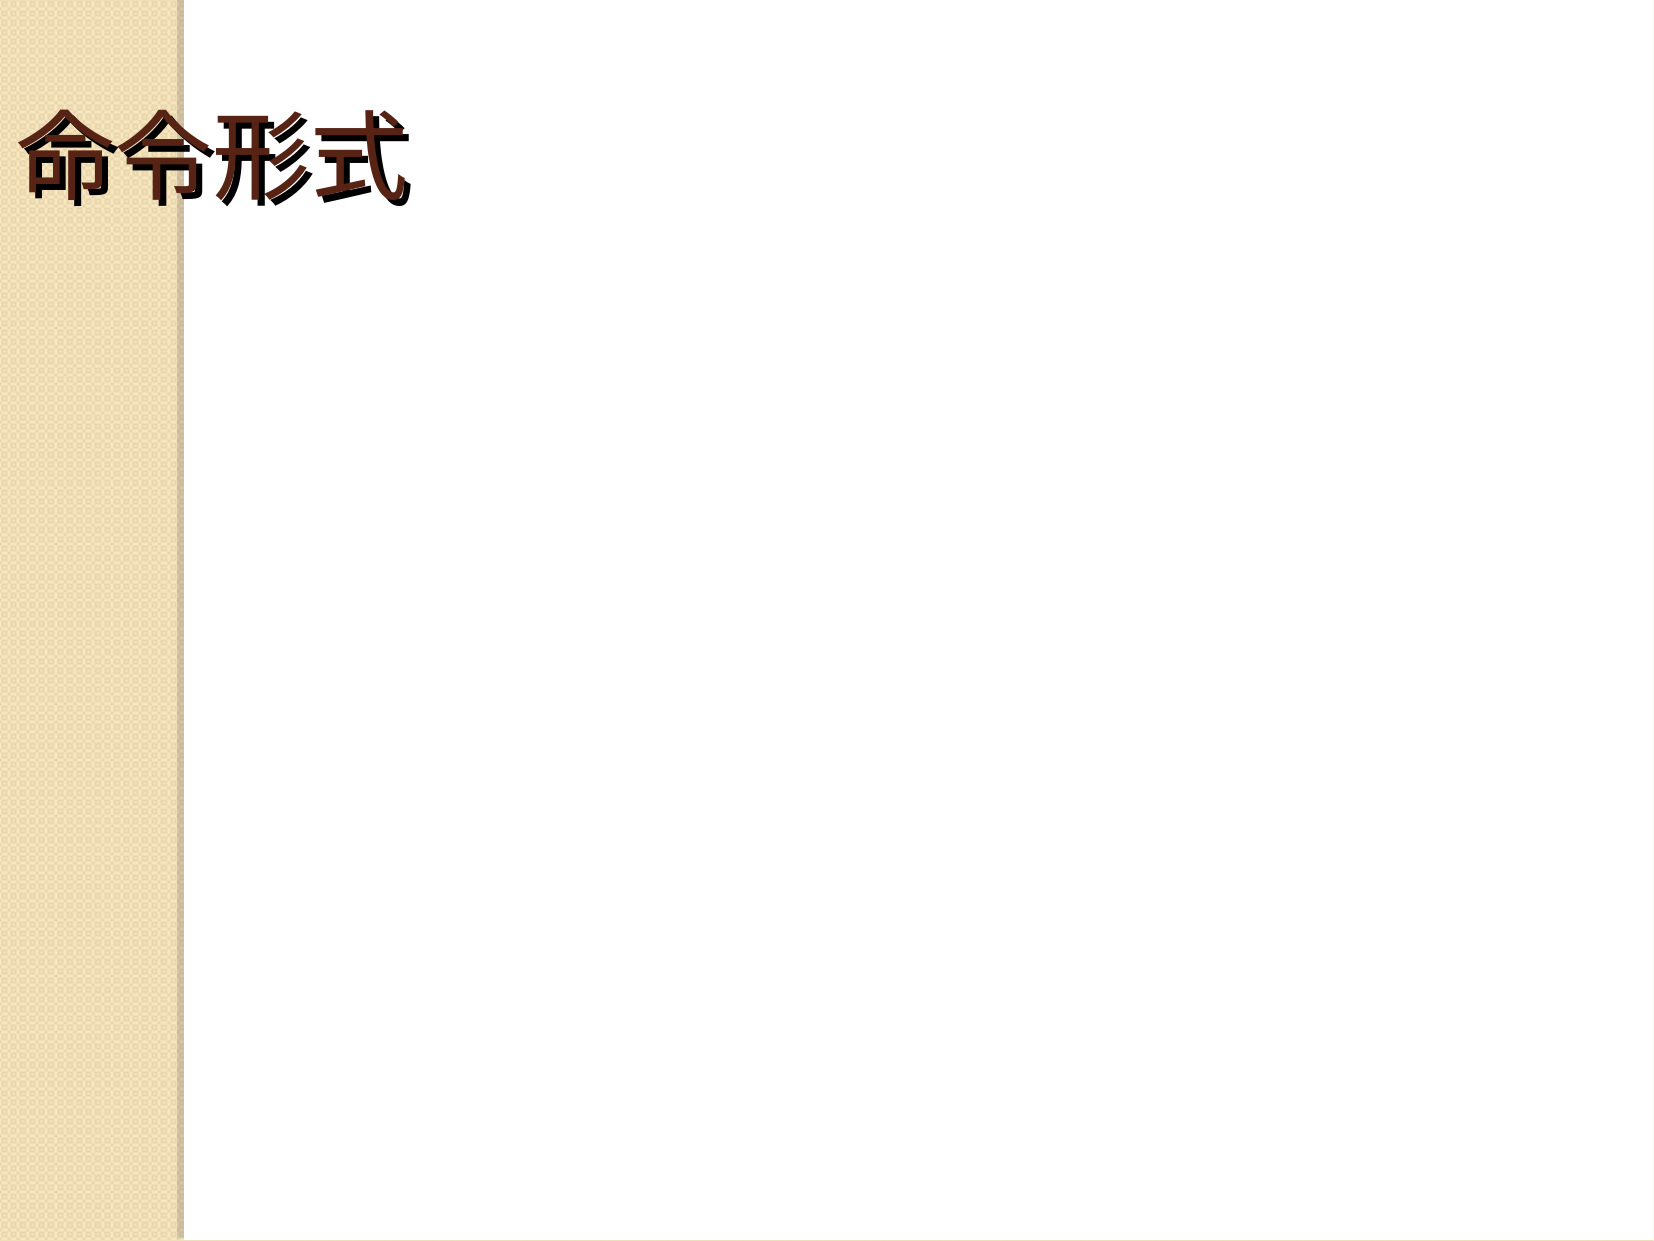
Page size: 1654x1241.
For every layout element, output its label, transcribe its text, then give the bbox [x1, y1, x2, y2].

picture [0, 290, 1489, 1181]
title 命令形式 [0, 49, 1489, 257]
